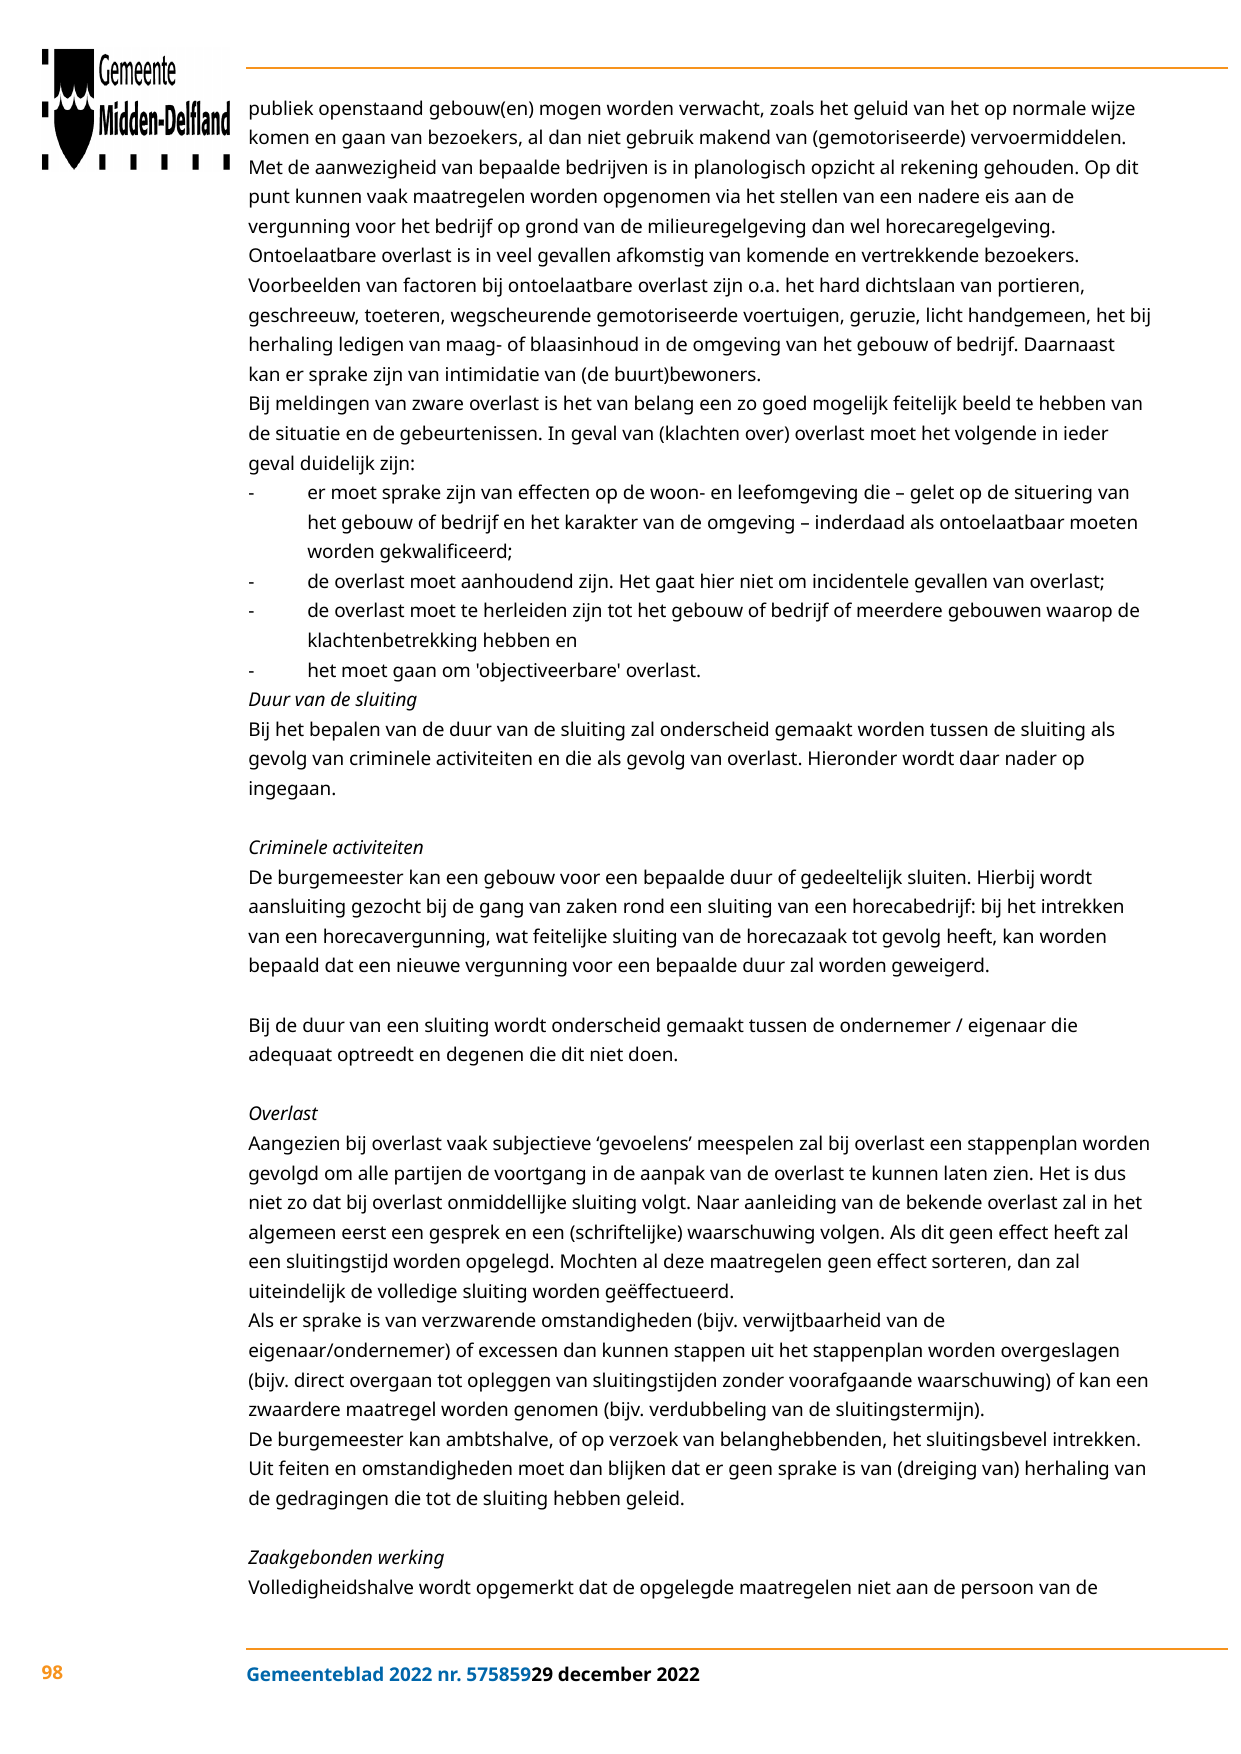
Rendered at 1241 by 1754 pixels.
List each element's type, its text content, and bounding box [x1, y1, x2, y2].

text De burgemeester kan een gebouw voor een bepaalde duur of gedeeltelijk sluiten. Hierbij wordt aansluiting gezocht bij de gang van zaken rond een sluiting van een horecabedrijf: bij het intrekken van een horecavergunning, wat feitelijke sluiting van de horecazaak tot gevolg heeft, kan worden bepaald dat een nieuwe vergunning voor een bepaalde duur zal worden geweigerd. [248, 864, 1152, 978]
list het moet gaan om 'objectiveerbare' overlast. [248, 657, 1152, 683]
list de overlast moet aanhoudend zijn. Het gaat hier niet om incidentele gevallen van overlast; [248, 568, 1152, 594]
text Ontoelaatbare overlast is in veel gevallen afkomstig van komende en vertrekkende bezoekers. Voorbeelden van factoren bij ontoelaatbare overlast zijn o.a. het hard dichtslaan van portieren, geschreeuw, toeteren, wegscheurende gemotoriseerde voertuigen, geruzie, licht handgemeen, het bij herhaling ledigen van maag- of blaasinhoud in de omgeving van het gebouw of bedrijf. Daarnaast kan er sprake zijn van intimidatie van (de buurt)bewoners. [248, 243, 1152, 387]
text Als er sprake is van verzwarende omstandigheden (bijv. verwijtbaarheid van de eigenaar/ondernemer) of excessen dan kunnen stappen uit het stappenplan worden overgeslagen (bijv. direct overgaan tot opleggen van sluitingstijden zonder voorafgaande waarschuwing) of kan een zwaardere maatregel worden genomen (bijv. verdubbeling van de sluitingstermijn). [248, 1308, 1152, 1422]
text Volledigheidshalve wordt opgemerkt dat de opgelegde maatregelen niet aan de persoon van de [248, 1574, 1152, 1600]
list er moet sprake zijn van effecten op de woon- en leefomgeving die – gelet op de situering van het gebouw of bedrijf en het karakter van de omgeving – inderdaad als ontoelaatbaar moeten worden gekwalificeerd; [248, 479, 1152, 564]
list de overlast moet te herleiden zijn tot het gebouw of bedrijf of meerdere gebouwen waarop de klachtenbetrekking hebben en [248, 598, 1152, 653]
text Bij de duur van een sluiting wordt onderscheid gemaakt tussen de ondernemer / eigenaar die adequaat optreedt en degenen die dit niet doen. [248, 1012, 1152, 1067]
picture [41, 47, 231, 172]
text Overlast [248, 1101, 1152, 1126]
text Duur van de sluiting [248, 686, 1152, 712]
text Zaakgebonden werking [248, 1544, 1152, 1570]
text publiek openstaand gebouw(en) mogen worden verwacht, zoals het geluid van het op normale wijze komen en gaan van bezoekers, al dan niet gebruik makend van (gemotoriseerde) vervoermiddelen. Met de aanwezigheid van bepaalde bedrijven is in planologisch opzicht al rekening gehouden. Op dit punt kunnen vaak maatregelen worden opgenomen via het stellen van een nadere eis aan de vergunning voor het bedrijf op grond van de milieuregelgeving dan wel horecaregelgeving. [248, 95, 1152, 239]
text Criminele activiteiten [248, 834, 1152, 860]
text Bij meldingen van zware overlast is het van belang een zo goed mogelijk feitelijk beeld te hebben van de situatie en de gebeurtenissen. In geval van (klachten over) overlast moet het volgende in ieder geval duidelijk zijn: [248, 391, 1152, 476]
text Bij het bepalen van de duur van de sluiting zal onderscheid gemaakt worden tussen de sluiting als gevolg van criminele activiteiten en die als gevolg van overlast. Hieronder wordt daar nader op ingegaan. [248, 716, 1152, 801]
text Aangezien bij overlast vaak subjectieve ‘gevoelens’ meespelen zal bij overlast een stappenplan worden gevolgd om alle partijen de voortgang in de aanpak van de overlast te kunnen laten zien. Het is dus niet zo dat bij overlast onmiddellijke sluiting volgt. Naar aanleiding van de bekende overlast zal in het algemeen eerst een gesprek en een (schriftelijke) waarschuwing volgen. Als dit geen effect heeft zal een sluitingstijd worden opgelegd. Mochten al deze maatregelen geen effect sorteren, dan zal uiteindelijk de volledige sluiting worden geëffectueerd. [248, 1130, 1152, 1304]
text De burgemeester kan ambtshalve, of op verzoek van belanghebbenden, het sluitingsbevel intrekken. Uit feiten en omstandigheden moet dan blijken dat er geen sprake is van (dreiging van) herhaling van de gedragingen die tot de sluiting hebben geleid. [248, 1426, 1152, 1511]
